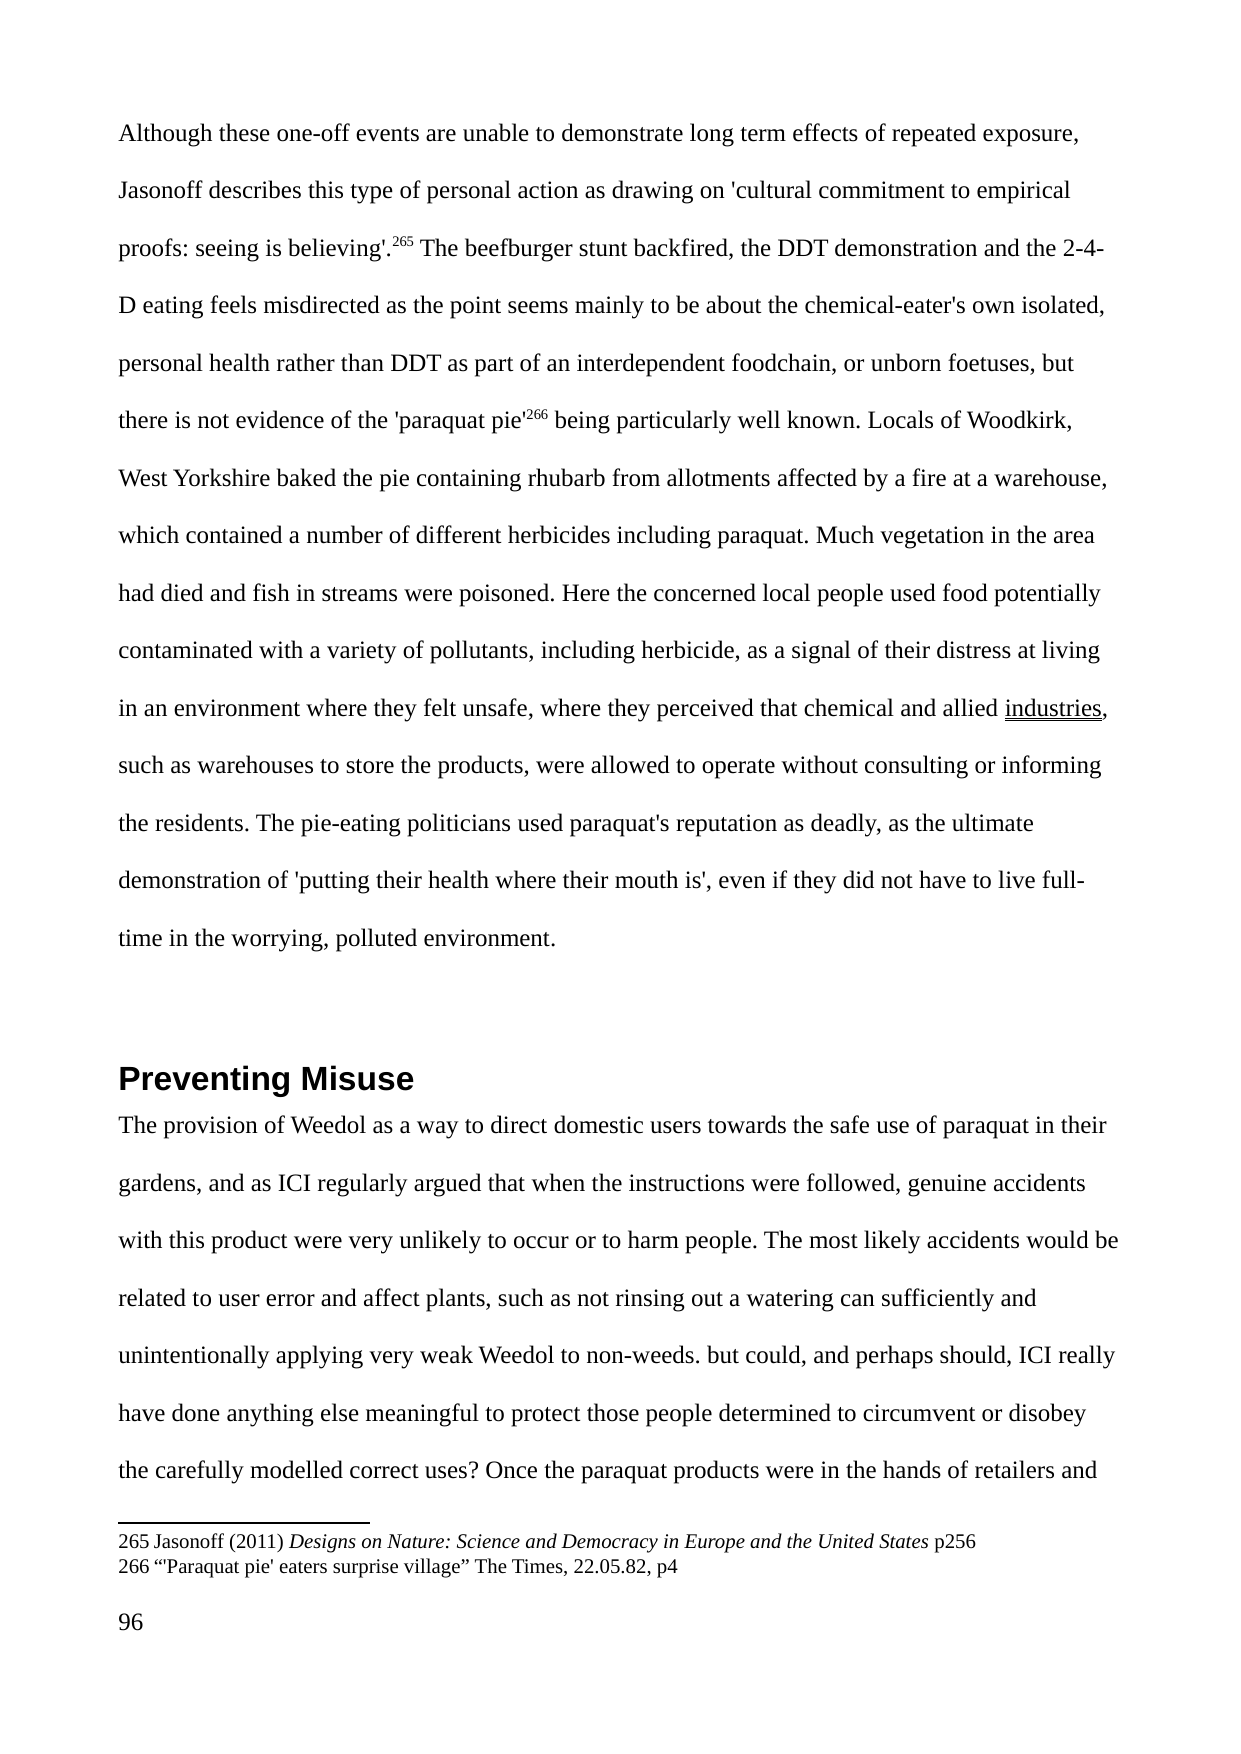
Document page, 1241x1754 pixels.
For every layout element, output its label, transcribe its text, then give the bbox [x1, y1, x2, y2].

subtitle Preventing Misuse [118, 1059, 1122, 1098]
text “'Paraquat pie' eaters surprise village” The Times, 22.05.82, p4 [118, 1553, 1122, 1578]
text Although these one-off events are unable to demonstrate long term effects of repeated exposure, Jasonoff describes this type of personal action as drawing on 'cultural commitment to empirical proofs: seeing is believing'. The beefburger stunt backfired, the DDT demonstration and the 2-4-D eating feels misdirected as the point seems mainly to be about the chemical-eater's own isolated, personal health rather than DDT as part of an interdependent foodchain, or unborn foetuses, but there is not evidence of the 'paraquat pie' being particularly well known. Locals of Woodkirk, West Yorkshire baked the pie containing rhubarb from allotments affected by a fire at a warehouse, which contained a number of different herbicides including paraquat. Much vegetation in the area had died and fish in streams were poisoned. Here the concerned local people used food potentially contaminated with a variety of pollutants, including herbicide, as a signal of their distress at living in an environment where they felt unsafe, where they perceived that chemical and allied industries, such as warehouses to store the products, were allowed to operate without consulting or informing the residents. The pie-eating politicians used paraquat's reputation as deadly, as the ultimate demonstration of 'putting their health where their mouth is', even if they did not have to live full-time in the worrying, polluted environment. [118, 118, 1122, 952]
text The provision of Weedol as a way to direct domestic users towards the safe use of paraquat in their gardens, and as ICI regularly argued that when the instructions were followed, genuine accidents with this product were very unlikely to occur or to harm people. The most likely accidents would be related to user error and affect plants, such as not rinsing out a watering can sufficiently and unintentionally applying very weak Weedol to non-weeds. but could, and perhaps should, ICI really have done anything else meaningful to protect those people determined to circumvent or disobey the carefully modelled correct uses? Once the paraquat products were in the hands of retailers and [118, 1110, 1122, 1484]
text Jasonoff (2011) Designs on Nature: Science and Democracy in Europe and the United States p256 [118, 1529, 1122, 1553]
